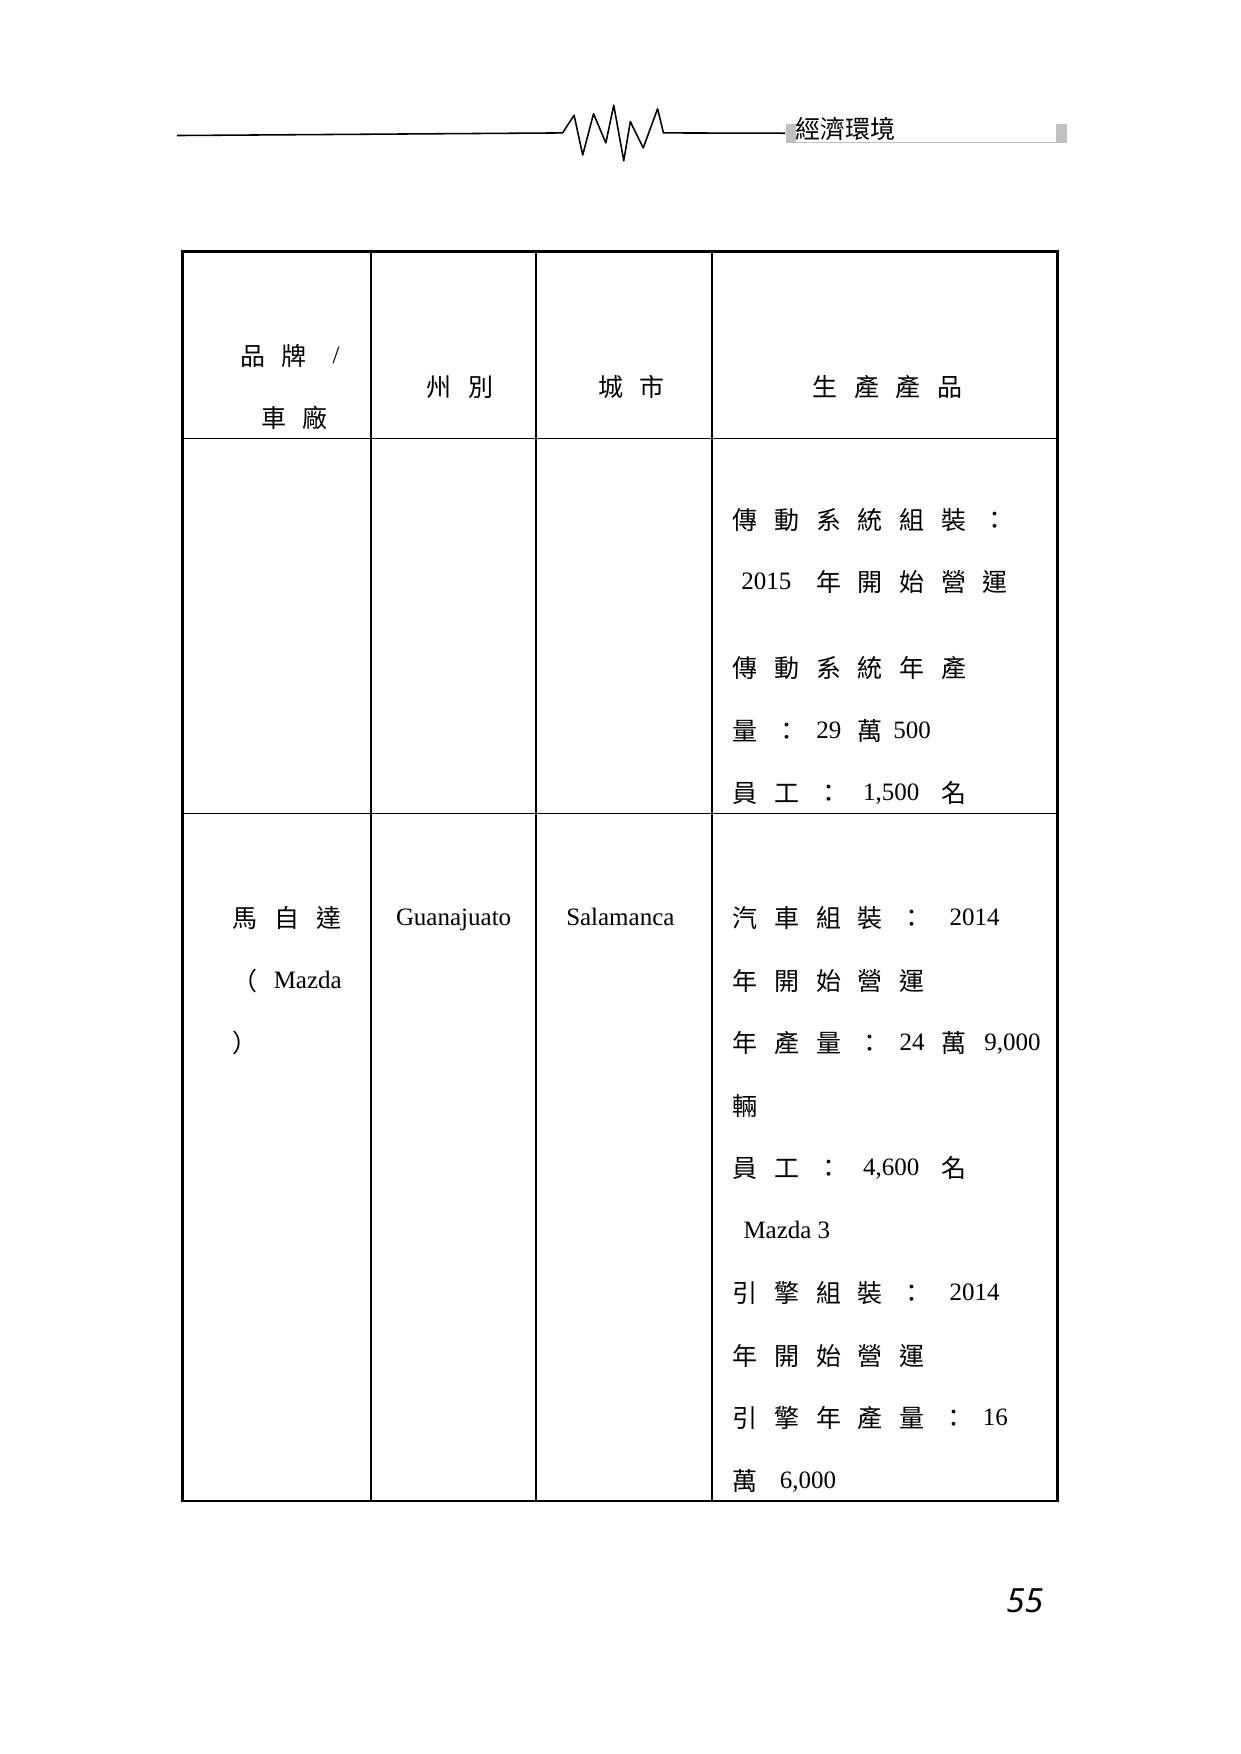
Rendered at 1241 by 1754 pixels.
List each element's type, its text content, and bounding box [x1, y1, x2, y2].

table_cell 傳動系統組裝：2015年開始營運 傳動系統年產量：29萬500 員工：1,500名 [713, 439, 1056, 813]
table_cell 馬自達（Mazda） [184, 814, 370, 1500]
table_cell [537, 439, 711, 813]
table_cell [372, 439, 535, 813]
table_header 品牌/車廠 [184, 253, 370, 438]
table_cell 汽車組裝：2014年開始營運 年產量：24萬9,000輛 員工：4,600名 Mazda 3 引擎組裝：2014年開始營運 引擎年產量：16萬6,000 [713, 814, 1056, 1500]
table_cell [184, 439, 370, 813]
table_header 生產產品 [713, 253, 1056, 438]
table_header 城市 [537, 253, 711, 438]
table_cell Guanajuato [372, 814, 535, 1500]
table_header 州別 [372, 253, 535, 438]
table_cell Salamanca [537, 814, 711, 1500]
